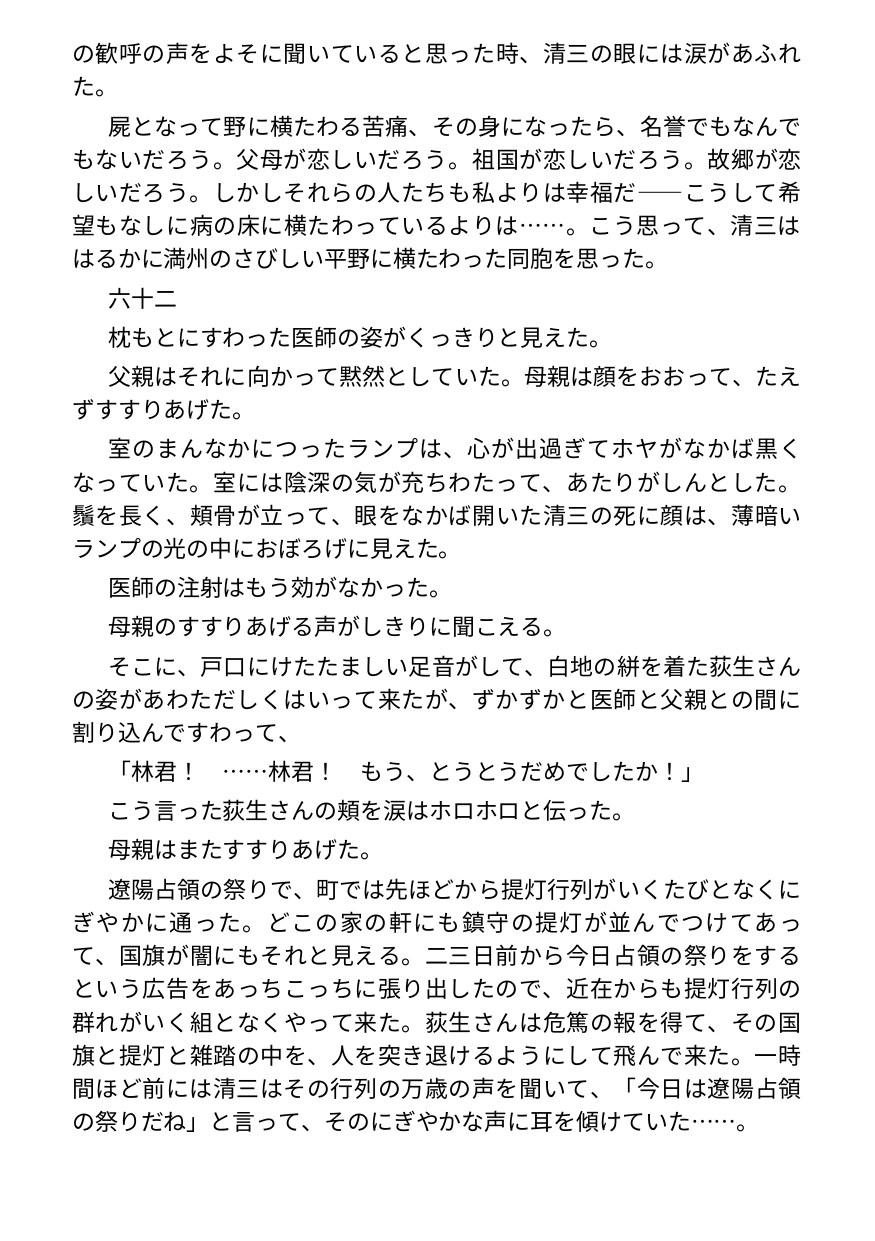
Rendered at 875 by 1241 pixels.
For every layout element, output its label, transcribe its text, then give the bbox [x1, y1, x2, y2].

text 屍となって野に横たわる苦痛、その身になったら、名誉でもなんでもないだろう。父母が恋しいだろう。祖国が恋しいだろう。故郷が恋しいだろう。しかしそれらの人たちも私よりは幸福だ――こうして希望もなしに病の床に横たわっているよりは……。こう思って、清三ははるかに満州のさびしい平野に横たわった同胞を思った。 [72, 108, 802, 274]
text 室のまんなかにつったランプは、心が出過ぎてホヤがなかば黒くなっていた。室には陰深の気が充ちわたって、あたりがしんとした。鬚を長く、頬骨が立って、眼をなかば開いた清三の死に顔は、薄暗いランプの光の中におぼろげに見えた。 [72, 431, 802, 564]
text 枕もとにすわった医師の姿がくっきりと見えた。 [72, 320, 802, 353]
text の歓呼の声をよそに聞いていると思った時、清三の眼には涙があふれた。 [72, 36, 802, 102]
text 医師の注射はもう効がなかった。 [72, 570, 802, 603]
text 母親のすすりあげる声がしきりに聞こえる。 [72, 609, 802, 642]
text 父親はそれに向かって黙然としていた。母親は顔をおおって、たえずすすりあげた。 [72, 359, 802, 425]
text 「林君！ ……林君！ もう、とうとうだめでしたか！」 [72, 754, 802, 787]
text 遼陽占領の祭りで、町では先ほどから提灯行列がいくたびとなくにぎやかに通った。どこの家の軒にも鎮守の提灯が並んでつけてあって、国旗が闇にもそれと見える。二三日前から今日占領の祭りをするという広告をあっちこっちに張り出したので、近在からも提灯行列の群れがいく組となくやって来た。荻生さんは危篤の報を得て、その国旗と提灯と雑踏の中を、人を突き退けるようにして飛んで来た。一時間ほど前には清三はその行列の万歳の声を聞いて、「今日は遼陽占領の祭りだね」と言って、そのにぎやかな声に耳を傾けていた……。 [72, 872, 802, 1137]
text 六十二 [72, 281, 802, 314]
text そこに、戸口にけたたましい足音がして、白地の絣を着た荻生さんの姿があわただしくはいって来たが、ずかずかと医師と父親との間に割り込んですわって、 [72, 648, 802, 748]
text こう言った荻生さんの頬を涙はホロホロと伝った。 [72, 793, 802, 826]
text 母親はまたすすりあげた。 [72, 832, 802, 866]
